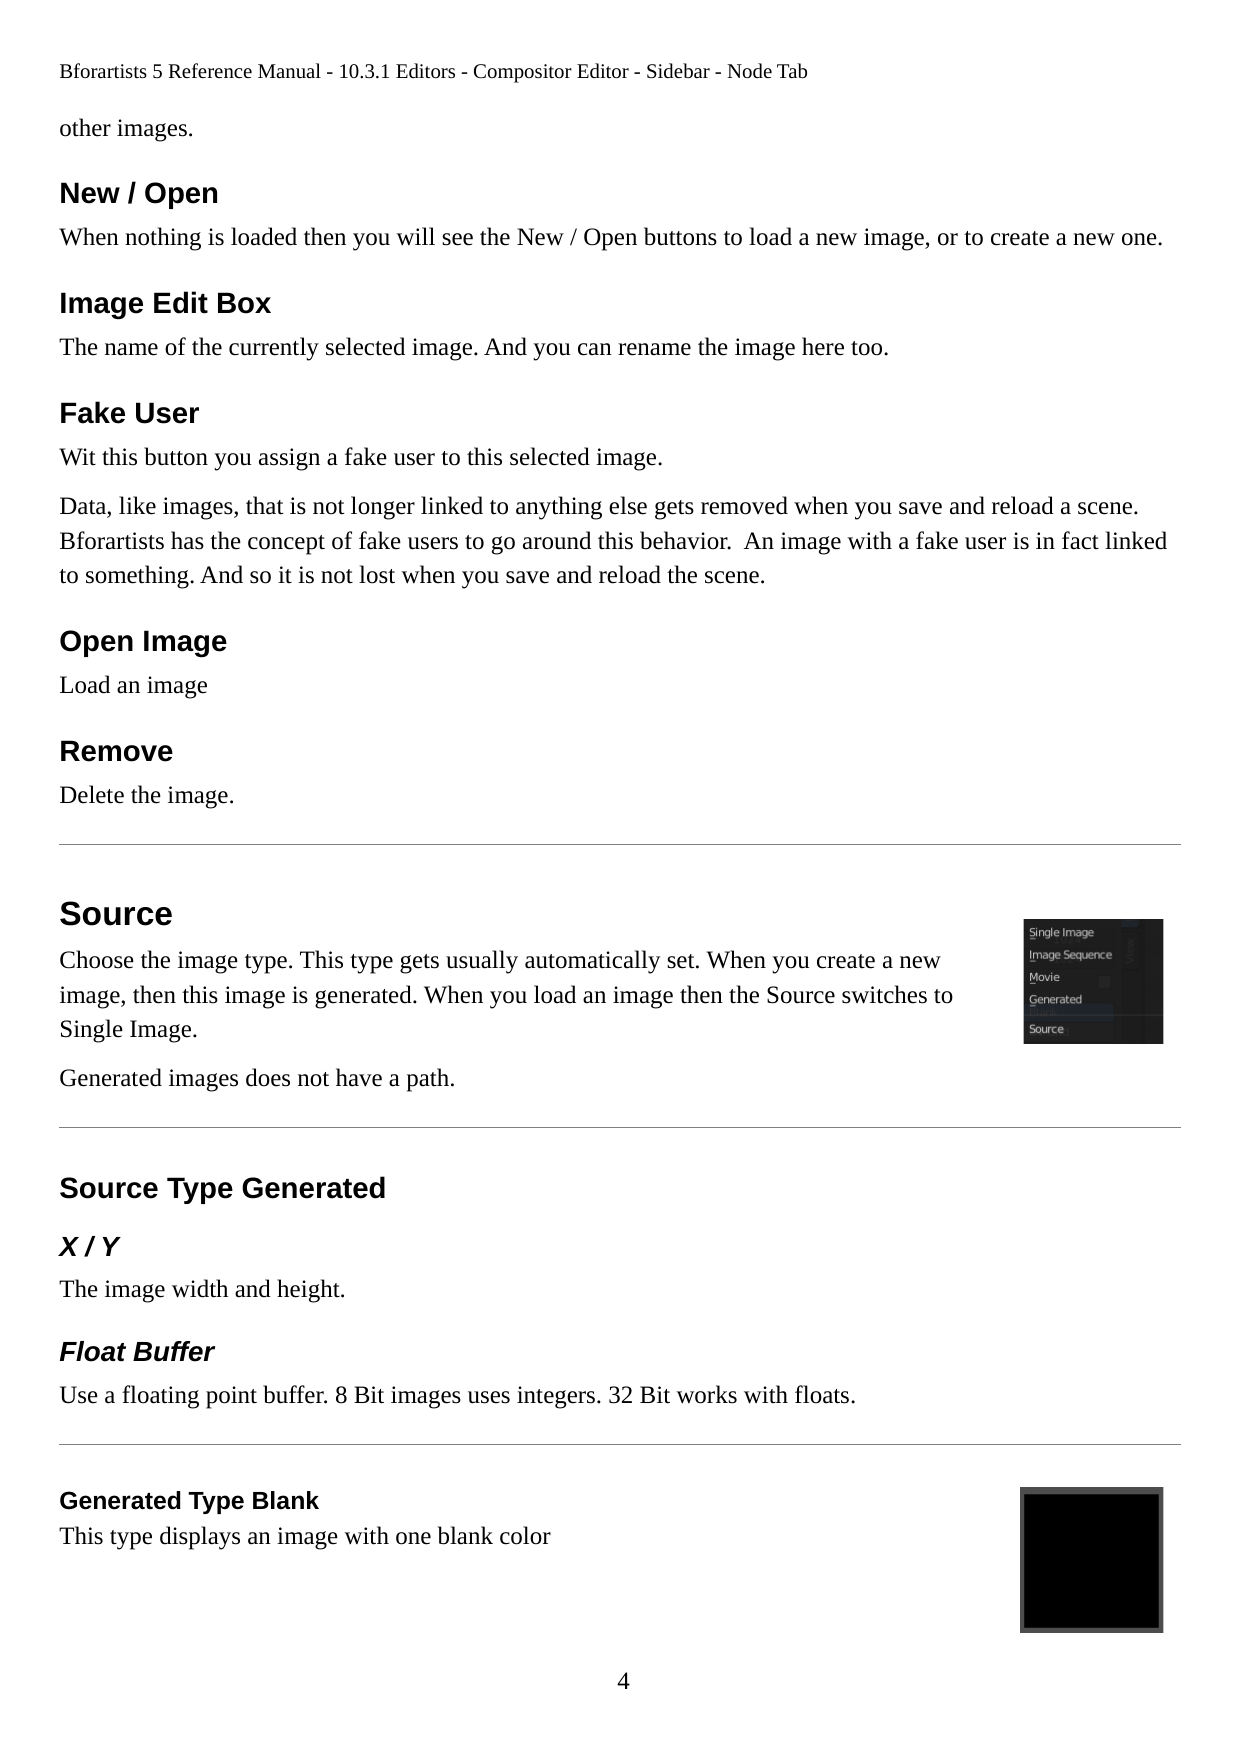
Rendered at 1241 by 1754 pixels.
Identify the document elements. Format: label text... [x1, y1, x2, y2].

text Load an image [59, 670, 1181, 699]
text Use a floating point buffer. 8 Bit images uses integers. 32 Bit works with floats. [59, 1380, 1181, 1409]
subtitle Source [59, 894, 1181, 933]
text The image width and height. [59, 1274, 1181, 1303]
subtitle Source Type Generated [59, 1171, 1181, 1205]
subtitle Open Image [59, 624, 1181, 658]
text Generated images does not have a path. [59, 1063, 1181, 1092]
text Choose the image type. This type gets usually automatically set. When you create a new image, then this image is generated. When you load an image then the Source switches to Single Image. [59, 945, 1023, 1043]
subtitle Float Buffer [59, 1336, 1181, 1368]
subtitle Generated Type Blank [59, 1486, 1181, 1514]
text When nothing is loaded then you will see the New / Open buttons to load a new image, or to create a new one. [59, 222, 1181, 251]
text other images. [59, 113, 1181, 141]
subtitle Fake User [59, 396, 1181, 430]
picture [1023, 919, 1164, 1044]
text Wit this button you assign a fake user to this selected image. [59, 442, 1181, 471]
subtitle Image Edit Box [59, 286, 1181, 320]
text Delete the image. [59, 780, 1181, 809]
text The name of the currently selected image. And you can rename the image here too. [59, 332, 1181, 361]
picture [1020, 1487, 1164, 1633]
subtitle New / Open [59, 176, 1181, 210]
subtitle Remove [59, 734, 1181, 768]
subtitle X / Y [59, 1230, 1181, 1262]
text Data, like images, that is not longer linked to anything else gets removed when you save and reload a scene. Bforartists has the concept of fake users to go around this behavior. An image with a fake user is in fact linked to something. And so it is not lost when you save and reload the scene. [59, 491, 1181, 589]
text This type displays an image with one blank color [59, 1521, 1020, 1549]
